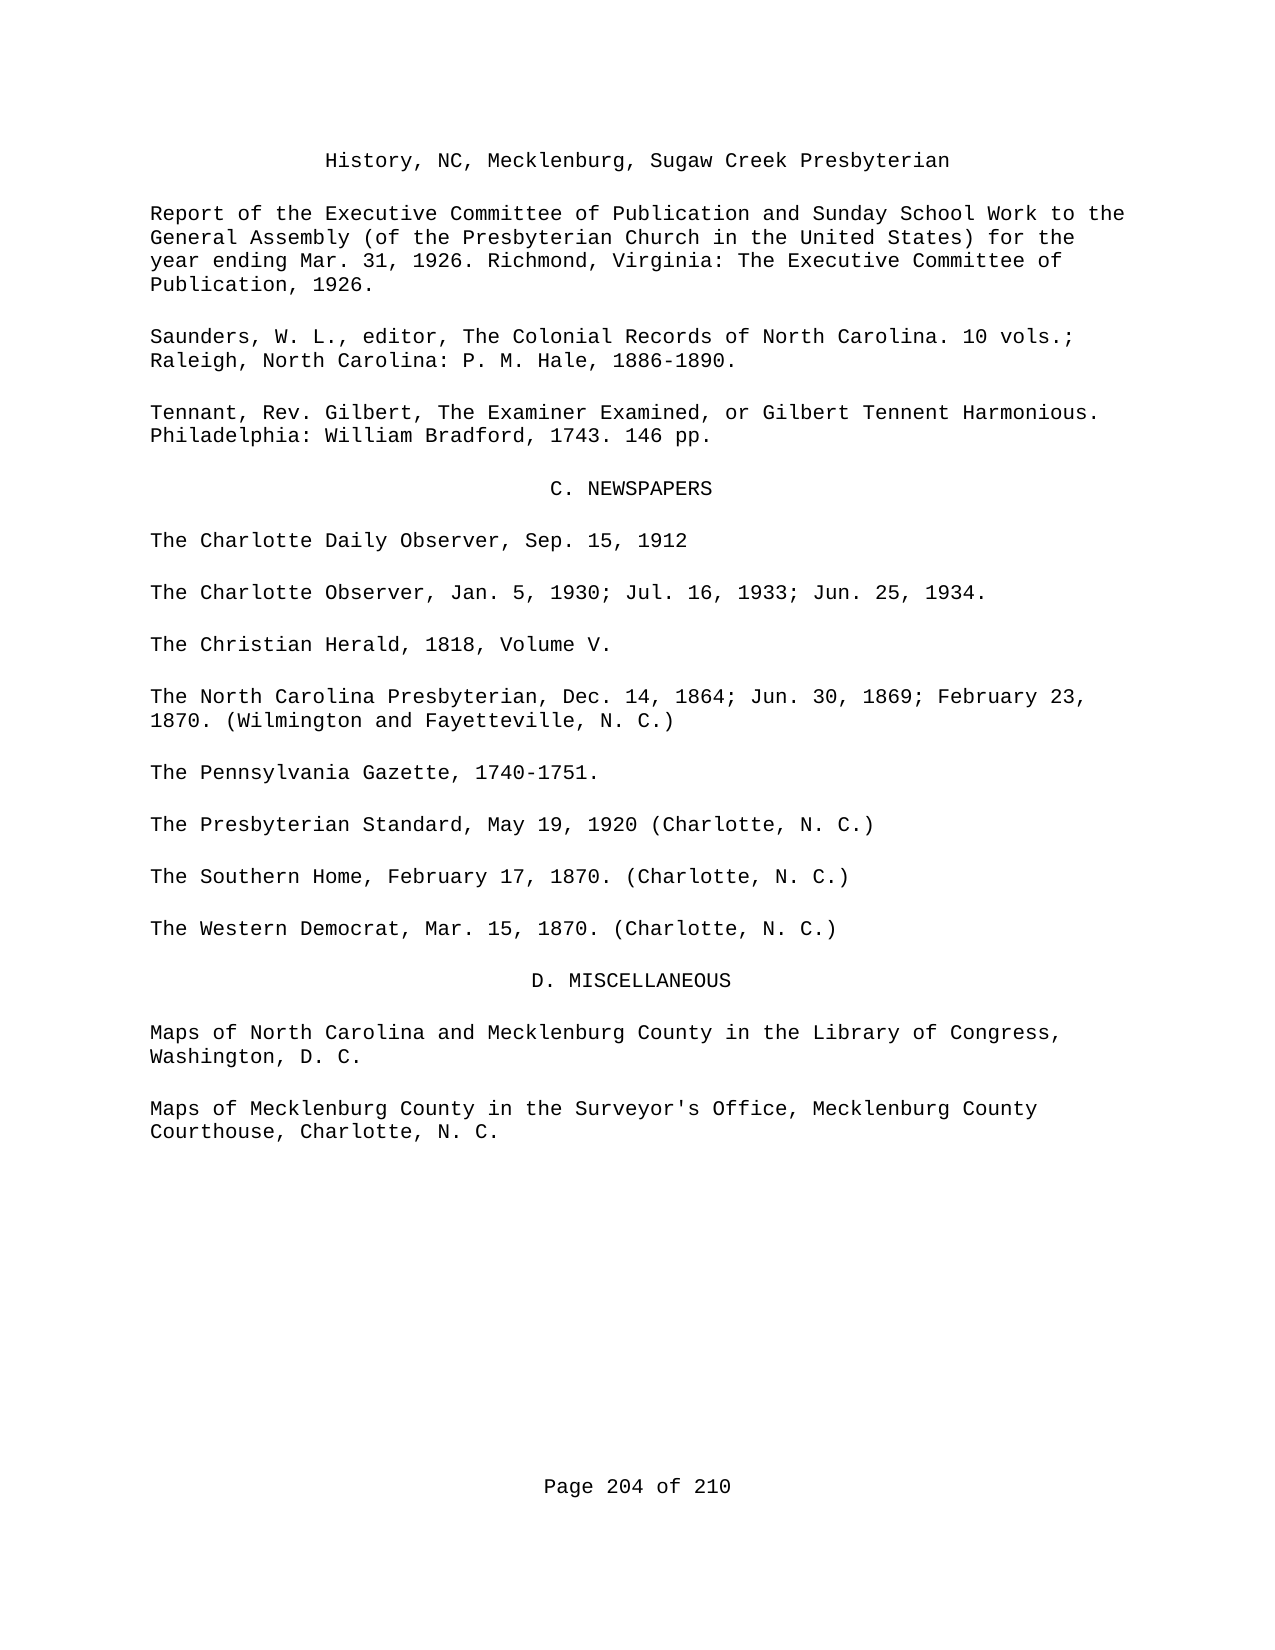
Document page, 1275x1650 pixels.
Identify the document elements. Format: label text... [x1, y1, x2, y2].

text Tennant, Rev. Gilbert, The Examiner Examined, or Gilbert Tennent Harmonious. [150, 402, 1125, 426]
text The Pennsylvania Gazette, 1740-1751. [150, 762, 1125, 785]
text The Southern Home, February 17, 1870. (Charlotte, N. C.) [150, 866, 1125, 889]
text The Charlotte Daily Observer, Sep. 15, 1912 [150, 530, 1125, 553]
subtitle D. MISCELLANEOUS [150, 970, 1125, 994]
text The Presbyterian Standard, May 19, 1920 (Charlotte, N. C.) [150, 814, 1125, 837]
text Philadelphia: William Bradford, 1743. 146 pp. [150, 426, 1125, 449]
text Saunders, W. L., editor, The Colonial Records of North Carolina. 10 vols.; Raleigh, North Carolina: P. M. Hale, 1886-1890. [150, 326, 1125, 373]
text Maps of Mecklenburg County in the Surveyor's Office, Mecklenburg County Courthouse, Charlotte, N. C. [150, 1098, 1125, 1145]
text Report of the Executive Committee of Publication and Sunday School Work to the General Assembly (of the Presbyterian Church in the United States) for the year ending Mar. 31, 1926. Richmond, Virginia: The Executive Committee of Publication, 1926. [150, 203, 1125, 298]
text The Western Democrat, Mar. 15, 1870. (Charlotte, N. C.) [150, 918, 1125, 942]
text The North Carolina Presbyterian, Dec. 14, 1864; Jun. 30, 1869; February 23, 1870. (Wilmington and Fayetteville, N. C.) [150, 686, 1125, 733]
text The Charlotte Observer, Jan. 5, 1930; Jul. 16, 1933; Jun. 25, 1934. [150, 582, 1125, 605]
text The Christian Herald, 1818, Volume V. [150, 634, 1125, 657]
subtitle C. NEWSPAPERS [150, 478, 1125, 501]
text Maps of North Carolina and Mecklenburg County in the Library of Congress, Washington, D. C. [150, 1022, 1125, 1069]
